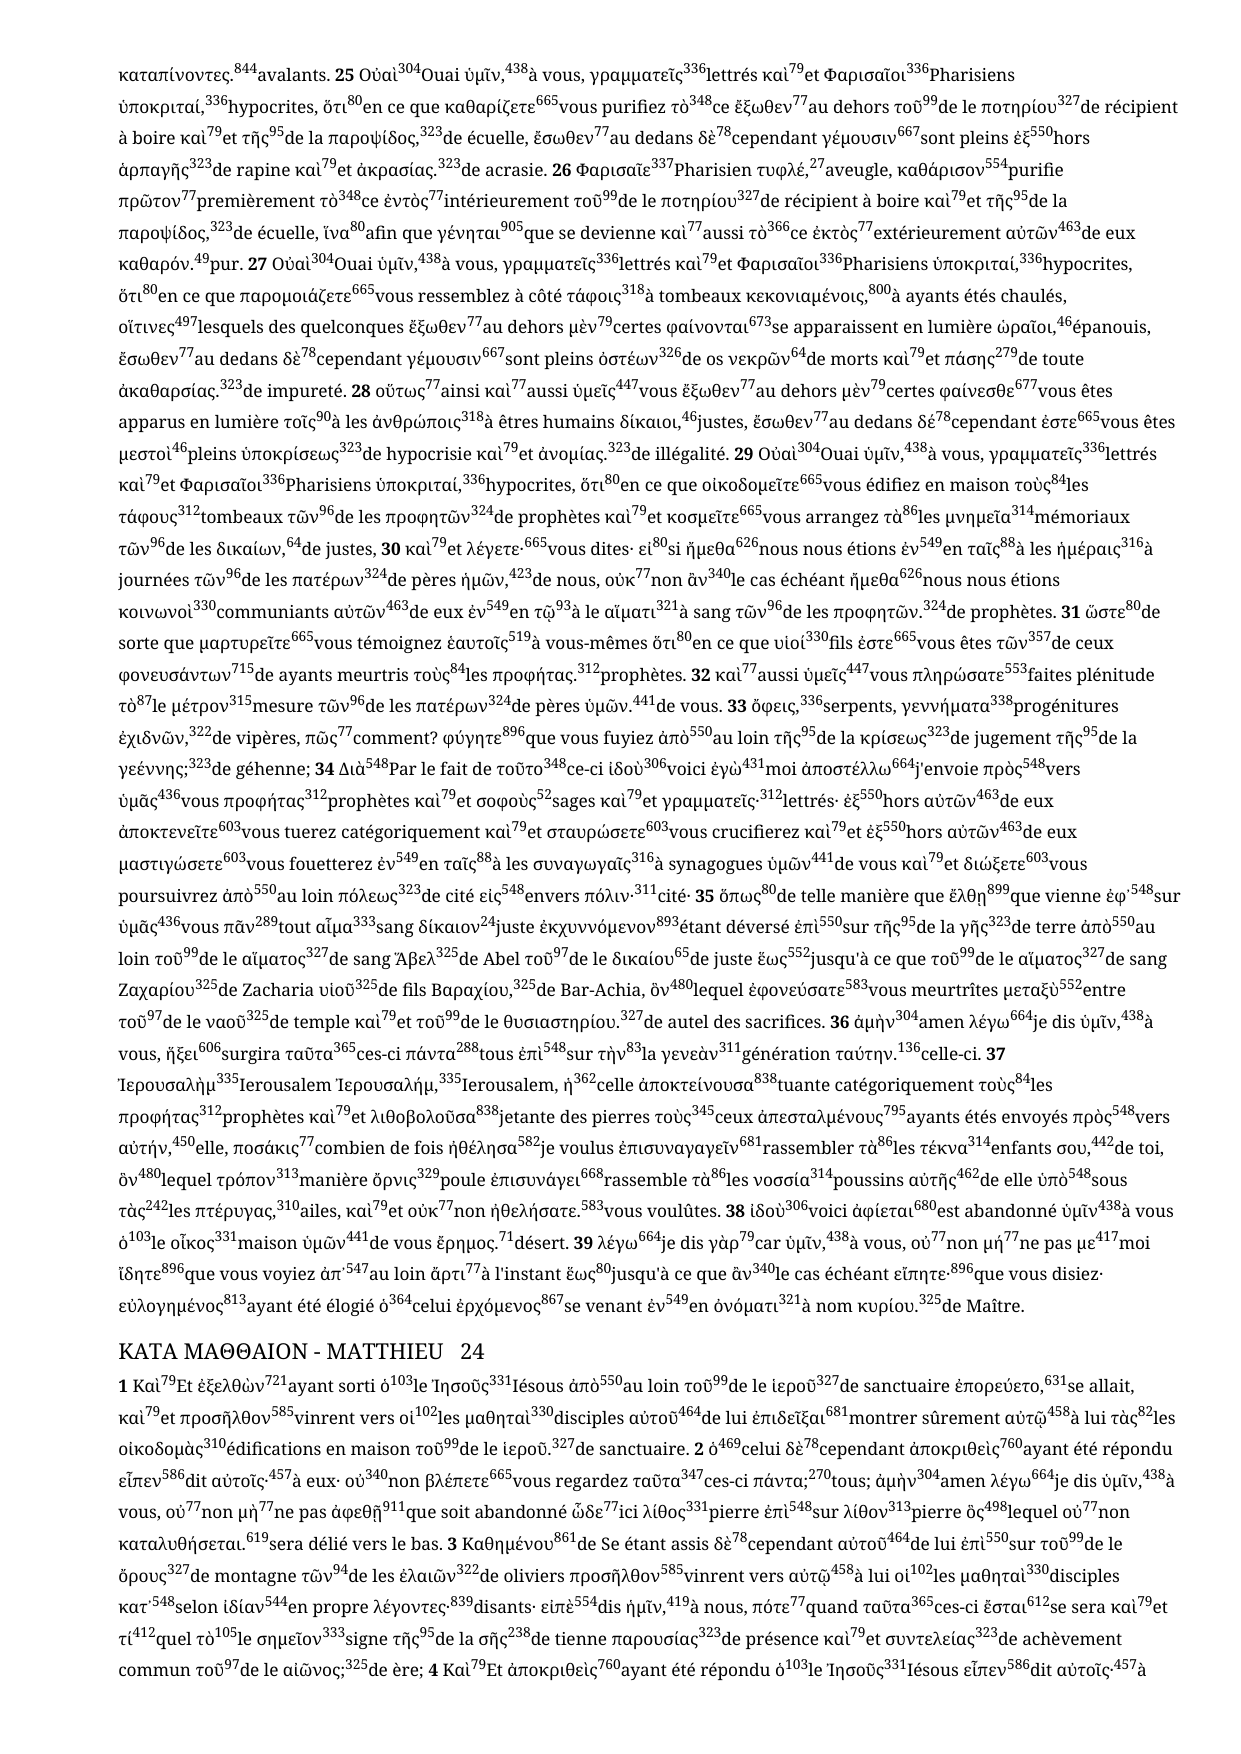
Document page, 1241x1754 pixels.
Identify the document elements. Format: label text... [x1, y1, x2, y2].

text 1 Καὶ79Et ἐξελθὼν721ayant sorti ὁ103le Ἰησοῦς331Iésous ἀπὸ550au loin τοῦ99de le ἱεροῦ327de sanctuaire ἐπορεύετο,631se allait, καὶ79et προσῆλθον585vinrent vers οἱ102les μαθηταὶ330disciples αὐτοῦ464de lui ἐπιδεῖξαι681montrer sûrement αὐτῷ458à lui τὰς82les οἰκοδομὰς310édifications en maison τοῦ99de le ἱεροῦ.327de sanctuaire. 2 ὁ469celui δὲ78cependant ἀποκριθεὶς760ayant été répondu εἶπεν586dit αὐτοῖς·457à eux· οὐ340non βλέπετε665vous regardez ταῦτα347ces-ci πάντα;270tous; ἀμὴν304amen λέγω664je dis ὑμῖν,438à vous, οὐ77non μὴ77ne pas ἀφεθῇ911que soit abandonné ὧδε77ici λίθος331pierre ἐπὶ548sur λίθον313pierre ὃς498lequel οὐ77non καταλυθήσεται.619sera délié vers le bas. 3 Καθημένου861de Se étant assis δὲ78cependant αὐτοῦ464de lui ἐπὶ550sur τοῦ99de le ὄρους327de montagne τῶν94de les ἐλαιῶν322de oliviers προσῆλθον585vinrent vers αὐτῷ458à lui οἱ102les μαθηταὶ330disciples κατ᾽548selon ἰδίαν544en propre λέγοντες·839disants· εἰπὲ554dis ἡμῖν,419à nous, πότε77quand ταῦτα365ces-ci ἔσται612se sera καὶ79et τί412quel τὸ105le σημεῖον333signe τῆς95de la σῆς238de tienne παρουσίας323de présence καὶ79et συντελείας323de achèvement commun τοῦ97de le αἰῶνος;325de ère; 4 Καὶ79Et ἀποκριθεὶς760ayant été répondu ὁ103le Ἰησοῦς331Iésous εἶπεν586dit αὐτοῖς·457à eux· βλέπετε569regardez μή80ne pas τις390un quelconque ὑμᾶς436vous πλανήσῃ·899que égare· 5 πολλοὶ389nombreux γὰρ79car ἐλεύσονται611se viendront ἐπὶ549sur τῷ93à le ὀνόματί321à nom μου424de moi λέγοντες·839disants· ἐγώ431moi εἰμι664je suis ὁ103le χριστός,331Christ, καὶ79et πολλοὺς372nombreux πλανήσουσιν.605égareront. 6 μελλήσετε603vous imminerez δὲ78cependant ἀκούειν689écouter πολέμους312guerres καὶ79et ἀκοὰς310écoutes πολέμων·324de guerres· ὁρᾶτε569voyez μὴ77ne pas θροεῖσθε·577soyez bruissés· δεῖ668lie γὰρ79car γενέσθαι,682se devenir, ἀλλ᾽79mais οὔπω77non encore ἐστὶν668est τὸ105le τέλος.333achèvement. 7 ἐγερθήσεται619sera éveillé γὰρ79car ἔθνος333ethnie ἐπὶ548sur ἔθνος315ethnie καὶ79et βασιλεία329royauté ἐπὶ548sur βασιλείαν311royauté καὶ79et ἔσονται611se seront λιμοὶ330famines καὶ79et σεισμοὶ330séismes κατὰ548selon τόπους·312lieux· 8 πάντα288tous δὲ78cependant ταῦτα365ces-ci ἀρχὴ329origine ὠδίνων.322de douleurs d'accouchements. 9 Τότε77Alors παραδώσουσιν605transmettront ὑμᾶς436vous εἰς548envers θλῖψιν311oppression καὶ79et ἀποκτενοῦσιν605tueront catégoriquement ὑμᾶς,436vous, καὶ79et ἔσεσθε609vous vous serez μισούμενοι890étants haïs ὑπὸ550sous πάντων282de tous τῶν98de les ἐθνῶν326de ethnies διὰ548par le fait de τὸ87le ὄνομά315nom μου.424de moi. 10 καὶ79et τότε77alors σκανδαλισθήσονται618seront scandalisé πολλοὶ389nombreux καὶ79et ἀλλήλους501les uns les autres παραδώσουσιν605transmettront καὶ79et μισήσουσιν605haïront ἀλλήλους·501les uns les autres· 11 καὶ79et πολλοὶ286nombreux ψευδοπροφῆται330faux prophètes ἐγερθήσονται618seront éveillé καὶ79et πλανήσουσιν605égareront πολλούς·372nombreux· 12 καὶ79et διὰ548par le fait de τὸ348ce πληθυνθῆναι683être multiplié τὴν83la ἀνομίαν311illégalité ψυγήσεται619sera refroidi ἡ101la ἀγάπη329amour τῶν96de les πολλῶν.383de nombreux. 13 ὁ364celui δὲ78cependant ὑπομείνας721ayant résisté εἰς548envers τέλος315achèvement οὗτος364celui-ci σωθήσεται.619sera sauvé. 14 καὶ79et κηρυχθήσεται619sera annoncé τοῦτο158ce-ci τὸ105le εὐαγγέλιον333évangile τῆς95de la βασιλείας323de royauté ἐν549en ὅλῃ273à toute entière τῇ89à la οἰκουμένῃ317à écoumène εἰς548envers μαρτύριον315témoignage πᾶσιν276à tous τοῖς92à les ἔθνεσιν,320à ethnies, καὶ79et τότε77alors ἥξει606surgira τὸ105le τέλος.333achèvement. 15 Ὅταν80Lorsque le cas échéant οὖν79donc ἴδητε896que vous voyiez τὸ87le βδέλυγμα315abomination τῆς95de la ἐρημώσεως323de désertification τὸ482ce ῥηθὲν746ayant été dit διὰ550par Δανιὴλ325de Daniel τοῦ97de le προφήτου325de prophète ἑστὸς772ayant dressé ἐν549en τόπῳ319à lieu ἁγίῳ,10à saint, ὁ364celui ἀναγινώσκων840prenant connaissance νοείτω,572intellige, 16 τότε77alors οἱ363ceux ἐν549en τῇ89à la Ἰουδαίᾳ317à Ioudaia φευγέτωσαν571fuient εἰς548envers τὰ86les ὄρη,314montagnes, 17 ὁ364celui ἐπὶ550sur τοῦ99de le δώματος327de dôme μὴ77ne pas καταβάτω556descende ἆραι681lever τὰ347ces ἐκ550hors τῆς95de la οἰκίας323de maison d'habitation αὐτοῦ,464de lui, 18 καὶ79et ὁ364celui ἐν549en τῷ91à le ἀγρῷ319à champ μὴ77ne pas ἐπιστρεψάτω556tourne sur ὀπίσω77derrière ἆραι681lever τὸ87le ἱμάτιον315himation αὐτοῦ.464de lui. 19 οὐαὶ304Ouai δὲ78cependant ταῖς349à celles ἐν549en γαστρὶ317à ventre ἐχούσαις825à ayantes καὶ79et ταῖς349à celles θηλαζούσαις825à allaitantes ἐν549en ἐκείναις141à celles-là ταῖς88à les ἡμέραις.316à journées. 20 προσεύχεσθε573que vous vous priez δὲ78cependant ἵνα80afin que μὴ77ne pas γένηται905que se devienne ἡ101la φυγὴ329fugue ὑμῶν441de vous χειμῶνος325de tempête hivernale μηδὲ79ni cependant σαββάτῳ.321à sabbat. 21 ἔσται612se sera γὰρ79car τότε77alors θλῖψις329oppression μεγάλη20grande οἵα496telle que οὐ77non γέγονεν642a devenu ἀπ᾽550au loin ἀρχῆς323de origine κόσμου325de monde ἕως552jusqu'à ce que τοῦ358de celui νῦν77maintenant οὐδ᾽79non cependant οὐ77non μὴ77ne pas γένηται.905que se devienne. 22 καὶ79et εἰ551si μὴ77ne pas ἐκολοβώθησαν599furent abrégé αἱ100les ἡμέραι328journées ἐκεῖναι,153celles-là, οὐκ77non ἂν340le cas échéant ἐσώθη600fut sauvé πᾶσα285toute σάρξ·329chair· διὰ548par le fait de δὲ78cependant τοὺς84les ἐκλεκτοὺς52élus κολοβωθήσονται618seront abrégé αἱ100les ἡμέραι328journées ἐκεῖναι.153celles-là. 23 Τότε77Alors ἐάν80si le cas échéant τις390un quelconque ὑμῖν438à vous εἴπῃ·899que dise· ἰδοὺ306voici ὧδε77ici ὁ103le χριστός,331Christ, ἤ·79ou· ὧδε,77ici, μὴ77ne pas πιστεύσητε·896que vous croyiez· 24 ἐγερθήσονται618seront éveillé γὰρ79car ψευδόχριστοι330faux Christs καὶ79et ψευδοπροφῆται330faux prophètes καὶ79et δώσουσιν605donneront σημεῖα314signes μεγάλα5grands καὶ79et τέρατα314prodiges ὥστε80de sorte que πλανῆσαι,681égarer, εἰ80si δυνατόν,73puissant, καὶ77aussi τοὺς84les ἐκλεκτούς.52élus. 25 ἰδοὺ306voici προείρηκα638j'ai prédit ὑμῖν.438à vous. 26 ἐὰν80si le cas échéant οὖν79donc εἴπωσιν898que disent ὑμῖν·438à vous· ἰδοὺ306voici ἐν549en τῇ89à la ἐρήμῳ57à déserte ἐστίν,668est, μὴ77ne pas ἐξέλθητε·896que vous sortiez· ἰδοὺ306voici ἐν549en τοῖς92à les ταμείοις,320à celliers, μὴ77ne pas πιστεύσητε·896que vous croyiez· 27 ὥσπερ80comme certes γὰρ79car ἡ101la ἀστραπὴ329éclair ἐξέρχεται674se sort ἀπὸ550au loin ἀνατολῶν322de levants καὶ79et φαίνεται674se apparaît en lumière ἕως552jusqu'à ce que δυσμῶν,322de couchants, οὕτως77ainsi ἔσται612se sera ἡ101la παρουσία329présence τοῦ97de le υἱοῦ325de fils τοῦ97de le ἀνθρώπου·325de être humain· 28 ὅπου80là où ἐὰν340si le cas échéant ᾖ921que soit τὸ105le πτῶμα,333corps tombé, ἐκεῖ77là συναχθήσονται618seront mené ensemble οἱ102les ἀετοί.330aigles. 29 Εὐθέως77Directement δὲ78cependant μετὰ548après τὴν83la θλῖψιν311oppression τῶν94de les ἡμερῶν322de journées ἐκείνων147de celles-là ὁ103le ἥλιος331soleil σκοτισθήσεται,619sera ténébré, καὶ79et ἡ101la σελήνη329lune οὐ77non δώσει606donnera τὸ87le φέγγος315clarté αὐτῆς,462de elle, καὶ79et οἱ102les ἀστέρες330étoiles πεσοῦνται611se tomberont ἀπὸ550au loin τοῦ97de le οὐρανοῦ,325de ciel, καὶ79et αἱ100les δυνάμεις328puissances τῶν96de les οὐρανῶν324de cieux σαλευθήσονται.618seront ébranlé. 30 καὶ79et τότε77alors φανήσεται619sera apparu en lumière τὸ105le σημεῖον333signe τοῦ97de le υἱοῦ325de fils τοῦ97de le ἀνθρώπου325de être humain ἐν549en οὐρανῷ,319à ciel, καὶ79et τότε77alors κόψονται611se couperont πᾶσαι284toutes αἱ100les φυλαὶ328tribus τῆς95de la γῆς323de terre καὶ79et ὄψονται611se verront τὸν85le υἱὸν313fils τοῦ97de le ἀνθρώπου325de être humain ἐρχόμενον849se venant ἐπὶ550sur τῶν94de les νεφελῶν322de nuées τοῦ97de le οὐρανοῦ325de ciel μετὰ550avec δυνάμεως323de puissance καὶ79et δόξης323de gloire πολλῆς·279de nombreuse· 31 καὶ79et ἀποστελεῖ606enverra τοὺς84les ἀγγέλους312anges αὐτοῦ464de lui μετὰ550avec σάλπιγγος323de trompette salpinx [φωνῆς]323[de voix] μεγάλης,14de grande, καὶ79et ἐπισυνάξουσιν605rassembleront τοὺς84les ἐκλεκτοὺς52élus αὐτοῦ464de lui ἐκ550hors τῶν96de les τεσσάρων190de quatre ἀνέμων324de vents ἀπ᾽550au loin ἄκρων326de extrémités οὐρανῶν324de cieux ἕως552jusqu'à ce que [τῶν]94[de les] ἄκρων326de extrémités αὐτῶν.463de eux. 32 Ἀπὸ550Au loin δὲ78cependant τῆς95de la συκῆς323de figuier μάθετε553apprenez τὴν83la παραβολήν·311parabole· ὅταν80lorsque le cas échéant ἤδη77déjà ὁ103le κλάδος331branche αὐτῆς462de elle γένηται905que se devienne ἁπαλὸς47tendre καὶ79et τὰ86les φύλλα314feuilles ἐκφύῃ,921que produise dehors, γινώσκετε665vous connaissez ὅτι80en ce que ἐγγὺς77proche τὸ105le θέρος·333été· 33 οὕτως77ainsi καὶ77aussi ὑμεῖς,447vous, ὅταν80lorsque le cas échéant ἴδητε896que vous voyiez πάντα270tous ταῦτα,347ces-ci, γινώσκετε665vous connaissez ὅτι80en ce que ἐγγύς77proche ἐστιν668est ἐπὶ549sur θύραις.316à portes. 34 ἀμὴν304amen λέγω664je dis ὑμῖν438à vous ὅτι80en ce que οὐ77non μὴ77ne pas παρέλθῃ899que passe à côté ἡ101la γενεὰ329génération αὕτη154celle-ci ἕως80jusqu'à ce que ἂν340le cas échéant πάντα288tous ταῦτα365ces-ci γένηται.905que se devienne. 35 Ὁ103Le οὐρανὸς331ciel καὶ79et ἡ101la γῆ329terre παρελεύσεται,612se passera à côté, οἱ102les δὲ78cependant λόγοι330discours μου424de moi οὐ77non μὴ77ne pas παρέλθωσιν.898que passent à côté. 36 Περὶ550Autour δὲ78cependant τῆς95de la ἡμέρας323de journée ἐκείνης148de celle-là καὶ79et ὥρας323de heure οὐδεὶς390aucun οἶδεν,642a su, οὐδὲ77non cependant οἱ102les ἄγγελοι330anges τῶν96de les οὐρανῶν324de cieux οὐδὲ79non cependant ὁ103le υἱός,331fils, εἰ551si μὴ77ne pas ὁ103le πατὴρ331père μόνος.132seul. 37 Ὥσπερ80Comme certes γὰρ79car αἱ100les ἡμέραι328journées τοῦ97de le Νῶε,325de Noé, οὕτως77ainsi ἔσται612se sera ἡ101la παρουσία329présence τοῦ97de le υἱοῦ325de fils τοῦ97de le ἀνθρώπου.325de être humain. 38 ὡς80comme γὰρ79car ἦσαν624étaient ἐν549en ταῖς88à les ἡμέραις316à journées [ἐκείναις]141[à celles-là] ταῖς349à celles πρὸ550d'avant τοῦ97de le κατακλυσμοῦ325de cataclysme τρώγοντες839rongeants καὶ79et πίνοντες,839buvants, γαμοῦντες839mariants καὶ79et γαμίζοντες,839donnants en mariage, ἄχρι552jusqu'à l'extrémité ἧς148de laquelle ἡμέρας323de journée εἰσῆλθεν586vint à l'intérieur Νῶε331Noé εἰς548envers τὴν83la κιβωτόν,311arche, 39 καὶ79et οὐκ77non ἔγνωσαν585connurent ἕως80jusqu'à ce que ἦλθεν586vint ὁ103le κατακλυσμὸς331cataclysme καὶ79et ἦρεν586leva ἅπαντας,372en totalités, οὕτως77ainsi ἔσται612se sera [καὶ]77[aussi] ἡ101la παρουσία329présence τοῦ97de le υἱοῦ325de fils τοῦ97de le ἀνθρώπου.325de être humain. 40 Τότε77Alors δύο46deux ἔσονται611se seront ἐν549en τῷ91à le ἀγρῷ,319à champ, εἷς71un παραλαμβάνεται680est pris à côté καὶ79et εἷς71un ἀφίεται·680est abandonné· 41 δύο68deux ἀλήθουσαι837faisantes farines ἐν549en τῷ91à le μύλῳ,319à meule, μία69une παραλαμβάνεται680est pris à côté καὶ79et μία69une ἀφίεται.680est abandonné. 42 Γρηγορεῖτε569Vigilez οὖν,79donc, ὅτι80en ce que οὐκ77non οἴδατε639vous avez su ποίᾳ164à quelle ἡμέρᾳ317à journée ὁ103le κύριος331Maître ὑμῶν441de vous ἔρχεται.674se vient. 43 Ἐκεῖνο348Ce-là δὲ78cependant γινώσκετε665vous connaissez ὅτι80en ce que εἰ80si ᾔδει659avait su ὁ103le οἰκοδεσπότης331despote de maison ποίᾳ164à quelle φυλακῇ317à gardiennage ὁ103le κλέπτης331voleur ἔρχεται,674se vient, ἐγρηγόρησεν586vigila ἂν340le cas échéant καὶ79et οὐκ77non ἂν340le cas échéant εἴασεν586concéda διορυχθῆναι683être creusé au travers τὴν83la οἰκίαν311maison d'habitation αὐτοῦ.464de lui. 44 διὰ548par le fait de τοῦτο348ce-ci καὶ77aussi ὑμεῖς447vous γίνεσθε573que vous vous devenez ἕτοιμοι,46prêts, ὅτι80en ce que ᾗ484à laquelle οὐ77non δοκεῖτε665vous estimez ὥρᾳ317à heure ὁ103le υἱὸς331fils τοῦ97de le ἀνθρώπου325de être humain ἔρχεται.674se vient. 45 Τίς410Quel ἄρα77par conséquent ἐστὶν668est ὁ103le πιστὸς22croyable δοῦλος331mâle esclave καὶ79et φρόνιμος22pensif ὃν480lequel κατέστησεν586constitua ὁ103le κύριος331Maître ἐπὶ550sur τῆς95de la οἰκετείας323de maisonnée αὐτοῦ464de lui τοῦ360de ce δοῦναι681donner αὐτοῖς457à eux τὴν83la τροφὴν311nourriture ἐν549en καιρῷ;319à moment; 46 μακάριος47bienheureux ὁ103le δοῦλος331mâle esclave ἐκεῖνος156celui-là ὃν480lequel ἐλθὼν721ayant venu ὁ103le κύριος331Maître αὐτοῦ464de lui εὑρήσει606trouvera οὕτως77ainsi ποιοῦντα·822faisant· 47 ἀμὴν304amen λέγω664je dis ὑμῖν438à vous ὅτι80en ce que ἐπὶ549sur πᾶσιν379à tous τοῖς353à ces ὑπάρχουσιν829à subsistants αὐτοῦ464de lui καταστήσει606constituera αὐτόν.452lui. 48 ἐὰν80si le cas échéant δὲ78cependant εἴπῃ899que dise ὁ103le κακὸς22malicieux δοῦλος331mâle esclave ἐκεῖνος156celui-là ἐν549en τῇ89à la καρδίᾳ317à coeur αὐτοῦ·464de lui· χρονίζει668temporise μου424de moi ὁ103le κύριος,331Maître, 49 καὶ79et ἄρξηται905que se origine τύπτειν689taper τοὺς84les συνδούλους312co-esclaves αὐτοῦ,464de lui, ἐσθίῃ921que mange δὲ78cependant καὶ79et πίνῃ921que boive μετὰ550avec τῶν357de ceux μεθυόντων,833de délirants en ivresse, 50 ἥξει606surgira ὁ103le κύριος331Maître τοῦ97de le δούλου325de mâle esclave ἐκείνου150de celui-là ἐν549en ἡμέρᾳ317à journée ᾗ484à laquelle οὐ77non προσδοκᾷ668attend καὶ79et ἐν549en ὥρᾳ317à heure ᾗ484à laquelle οὐ77non γινώσκει,668connaît, 51 καὶ79et διχοτομήσει606dichotomisera αὐτὸν452lui καὶ79et τὸ87le μέρος315part αὐτοῦ464de lui μετὰ550avec τῶν96de les ὑποκριτῶν324de hypocrites θήσει·606posera· ἐκεῖ77là ἔσται612se sera ὁ103le κλαυθμὸς331pleur καὶ79et ὁ103le βρυγμὸς331grincement τῶν96de les ὀδόντων.324de dents. [118, 1370, 1181, 1682]
text ΚΑΤΑ ΜΑΘΘΑΙΟΝ - MATTHIEU 24 [118, 1336, 1181, 1366]
text 1 Τότε77Alors ὁ103le Ἰησοῦς331Iésous ἐλάλησεν586bavarda τοῖς90à les ὄχλοις318à foules καὶ79et τοῖς90à les μαθηταῖς318à disciples αὐτοῦ464de lui 2 λέγων·840disant· ἐπὶ550sur τῆς356de celle Μωϋσέως325de Môusês καθέδρας323de siège ἐκάθισαν585assirent οἱ102les γραμματεῖς330lettrés καὶ79et οἱ102les Φαρισαῖοι.330Pharisiens. 3 πάντα374tous οὖν79donc ὅσα481autant lesquels ἐὰν340si le cas échéant εἴπωσιν898que disent ὑμῖν438à vous ποιήσατε553faites καὶ79et τηρεῖτε,569gardez, κατὰ548selon δὲ78cependant τὰ86les ἔργα314travaux αὐτῶν463de eux μὴ77ne pas ποιεῖτε·569faites· λέγουσιν667disent γὰρ79car καὶ79et οὐ77non ποιοῦσιν.667font. 4 δεσμεύουσιν667attachent de lien δὲ78cependant φορτία314charges βαρέα5lourds [καὶ79[et δυσβάστακτα]5difficiles mises en charges] καὶ79et ἐπιτιθέασιν667surposent ἐπὶ548sur τοὺς84les ὤμους312épaules τῶν96de les ἀνθρώπων,324de êtres humains, αὐτοὶ468eux δὲ78cependant τῷ91à le δακτύλῳ319à doigt αὐτῶν463de eux οὐ77non θέλουσιν667veulent κινῆσαι681bouger αὐτά.453eux. 5 πάντα270tous δὲ78cependant τὰ86les ἔργα314travaux αὐτῶν463de eux ποιοῦσιν667font πρὸς548vers τὸ348ce θεαθῆναι683être contemplé τοῖς90à les ἀνθρώποις·318à êtres humains· πλατύνουσιν667élargissent γὰρ79car τὰ86les φυλακτήρια314phylactères αὐτῶν463de eux καὶ79et μεγαλύνουσιν667magnifient τὰ246les κράσπεδα,314franges, 6 φιλοῦσιν667affectionnent δὲ78cependant τὴν83la πρωτοκλισίαν311première place de clinaison ἐν549en τοῖς92à les δείπνοις320à dîners καὶ79et τὰς82les πρωτοκαθεδρίας310premiers sièges ἐν549en ταῖς88à les συναγωγαῖς316à synagogues 7 καὶ79et τοὺς84les ἀσπασμοὺς312salutations ἐν549en ταῖς88à les ἀγοραῖς316à agoras καὶ79et καλεῖσθαι692être appelé ὑπὸ550sous τῶν96de les ἀνθρώπων324de êtres humains ῥαββί.331rabbi. 8 Ὑμεῖς447Vous δὲ78cependant μὴ77ne pas κληθῆτε908que vous soyez appelé ῥαββί·331rabbi· εἷς47un γάρ79car ἐστιν668est ὑμῶν441de vous ὁ103le διδάσκαλος,331enseignant, πάντες389tous δὲ78cependant ὑμεῖς447vous ἀδελφοί330frères ἐστε.665vous êtes. 9 καὶ79et πατέρα313père μὴ77ne pas καλέσητε896que vous appeliez ὑμῶν441de vous ἐπὶ550sur τῆς95de la γῆς,323de terre, εἷς47un γάρ79car ἐστιν668est ὑμῶν441de vous ὁ103le πατὴρ331père ὁ103le οὐράνιος.22céleste. 10 μηδὲ79ni cependant κληθῆτε908que vous soyez appelé καθηγηταί,330pasteurs, ὅτι80en ce que καθηγητὴς331pasteur ὑμῶν441de vous ἐστιν668est εἷς197un ὁ103le Χριστός.331Christ. 11 ὁ103le δὲ78cependant μείζων71plus grand ὑμῶν441de vous ἔσται612se sera ὑμῶν441de vous διάκονος.331serviteur. 12 ὅστις498lequel un quelconque δὲ78cependant ὑψώσει606haussera ἑαυτὸν528lui-même ταπεινωθήσεται619sera baissé καὶ79et ὅστις498lequel un quelconque ταπεινώσει606baissera ἑαυτὸν528lui-même ὑψωθήσεται.619sera haussé. 13 Οὐαὶ304Ouai δὲ78cependant ὑμῖν,438à vous, γραμματεῖς336lettrés καὶ79et Φαρισαῖοι336Pharisiens ὑποκριταί,336hypocrites, ὅτι80en ce que κλείετε665vous fermez à clef τὴν83la βασιλείαν311royauté τῶν96de les οὐρανῶν324de cieux ἔμπροσθεν552en devers τῶν96de les ἀνθρώπων·324de êtres humains· ὑμεῖς447vous γὰρ79car οὐκ77non εἰσέρχεσθε671vous vous venez à l'intérieur οὐδὲ79non cependant τοὺς345ceux εἰσερχομένους848se venants à l'intérieur ἀφίετε665vous abandonnez εἰσελθεῖν.681venir à l'intérieur. 14 15 Οὐαὶ304Ouai ὑμῖν,438à vous, γραμματεῖς336lettrés καὶ79et Φαρισαῖοι336Pharisiens ὑποκριταί,336hypocrites, ὅτι80en ce que περιάγετε665vous menez autour τὴν83la θάλασσαν311mer καὶ79et τὴν83la ξηρὰν51sèche ποιῆσαι681faire ἕνα179un προσήλυτον,313prosélyte, καὶ79et ὅταν80lorsque le cas échéant γένηται905que se devienne ποιεῖτε665vous faites αὐτὸν452lui υἱὸν313fils γεέννης323de géhenne διπλότερον77doublement plus ὑμῶν.441de vous. 16 Οὐαὶ304Ouai ὑμῖν,438à vous, ὁδηγοὶ336guides de chemin τυφλοὶ26aveugles οἱ368ceux λέγοντες·844disants· ὃς498lequel ἂν340le cas échéant ὀμόσῃ899que jure ἐν549en τῷ91à le ναῷ,319à temple, οὐδέν392aucun ἐστιν·668est· ὃς498lequel δ᾽78cependant ἂν340le cas échéant ὀμόσῃ899que jure ἐν549en τῷ91à le χρυσῷ319à or τοῦ97de le ναοῦ,325de temple, ὀφείλει.668doit. 17 μωροὶ75fous καὶ79et τυφλοί,75aveugles, τίς410quel γὰρ79car μείζων47plus grand ἐστίν,668est, ὁ103le χρυσὸς331or ἢ79ou ὁ103le ναὸς331temple ὁ498celui ἁγιάσας721ayant sanctifié τὸν85le χρυσόν;313or; 18 καί·79et· ὃς498lequel ἂν340le cas échéant ὀμόσῃ899que jure ἐν549en τῷ93à le θυσιαστηρίῳ,321à autel des sacrifices, οὐδέν392aucun ἐστιν·668est· ὃς498lequel δ᾽78cependant ἂν340le cas échéant ὀμόσῃ899que jure ἐν549en τῷ93à le δώρῳ321à don τῷ354à ce ἐπάνω552sur le haut αὐτοῦ,466de lui, ὀφείλει.668doit. 19 μωροὶ75fous καὶ79et τυφλοί,75aveugles, τί412quel γὰρ79car μεῖζον,49plus grand, τὸ105le δῶρον333don ἢ79ou τὸ105le θυσιαστήριον333autel des sacrifices τὸ366ce ἁγιάζον842sanctifiant τὸ87le δῶρον;315don; 20 ὁ364celui οὖν79donc ὀμόσας721ayant juré ἐν549en τῷ93à le θυσιαστηρίῳ321à autel des sacrifices ὀμνύει668jure ἐν549en αὐτῷ460à lui καὶ79et ἐν549en πᾶσιν276à tous τοῖς353à ces ἐπάνω552sur le haut αὐτοῦ·466de lui· 21 καὶ79et ὁ364celui ὀμόσας721ayant juré ἐν549en τῷ91à le ναῷ319à temple ὀμνύει668jure ἐν549en αὐτῷ458à lui καὶ79et ἐν549en τῷ352à celui κατοικοῦντι828à établissant maison d'habitation αὐτόν,452lui, 22 καὶ79et ὁ364celui ὀμόσας721ayant juré ἐν549en τῷ91à le οὐρανῷ319à ciel ὀμνύει668jure ἐν549en τῷ91à le θρόνῳ319à trône τοῦ97de le θεοῦ325de Dieu καὶ79et ἐν549en τῷ352à celui καθημένῳ855à se étant assis ἐπάνω552sur le haut αὐτοῦ.464de lui. 23 Οὐαὶ304Ouai ὑμῖν,438à vous, γραμματεῖς336lettrés καὶ79et Φαρισαῖοι336Pharisiens ὑποκριταί,336hypocrites, ὅτι80en ce que ἀποδεκατοῦτε665vous dîmez loin τὸ87le ἡδύοσμον315menthe καὶ79et τὸ87le ἄνηθον315aneth καὶ79et τὸ87le κύμινον315cumin καὶ79et ἀφήκατε583vous abandonnâtes τὰ86les βαρύτερα5plus lourdes τοῦ97de le νόμου,325de loi, τὴν83la κρίσιν311jugement καὶ79et τὸ87le ἔλεος315miséricorde καὶ79et τὴν83la πίστιν·311croyance· ταῦτα347ces-ci [δὲ]78[cependant] ἔδει625liait ποιῆσαι681faire κἀκεῖνα347et ces-là μὴ77ne pas ἀφιέναι.689abandonner. 24 ὁδηγοὶ336guides de chemin τυφλοί,26aveugles, οἱ368ceux διϋλίζοντες844filtrants au-travers τὸν85le κώνωπα,313moustique, τὴν83la δὲ78cependant κάμηλον311chamelle καταπίνοντες.844avalants. 25 Οὐαὶ304Ouai ὑμῖν,438à vous, γραμματεῖς336lettrés καὶ79et Φαρισαῖοι336Pharisiens ὑποκριταί,336hypocrites, ὅτι80en ce que καθαρίζετε665vous purifiez τὸ348ce ἔξωθεν77au dehors τοῦ99de le ποτηρίου327de récipient à boire καὶ79et τῆς95de la παροψίδος,323de écuelle, ἔσωθεν77au dedans δὲ78cependant γέμουσιν667sont pleins ἐξ550hors ἁρπαγῆς323de rapine καὶ79et ἀκρασίας.323de acrasie. 26 Φαρισαῖε337Pharisien τυφλέ,27aveugle, καθάρισον554purifie πρῶτον77premièrement τὸ348ce ἐντὸς77intérieurement τοῦ99de le ποτηρίου327de récipient à boire καὶ79et τῆς95de la παροψίδος,323de écuelle, ἵνα80afin que γένηται905que se devienne καὶ77aussi τὸ366ce ἐκτὸς77extérieurement αὐτῶν463de eux καθαρόν.49pur. 27 Οὐαὶ304Ouai ὑμῖν,438à vous, γραμματεῖς336lettrés καὶ79et Φαρισαῖοι336Pharisiens ὑποκριταί,336hypocrites, ὅτι80en ce que παρομοιάζετε665vous ressemblez à côté τάφοις318à tombeaux κεκονιαμένοις,800à ayants étés chaulés, οἵτινες497lesquels des quelconques ἔξωθεν77au dehors μὲν79certes φαίνονται673se apparaissent en lumière ὡραῖοι,46épanouis, ἔσωθεν77au dedans δὲ78cependant γέμουσιν667sont pleins ὀστέων326de os νεκρῶν64de morts καὶ79et πάσης279de toute ἀκαθαρσίας.323de impureté. 28 οὕτως77ainsi καὶ77aussi ὑμεῖς447vous ἔξωθεν77au dehors μὲν79certes φαίνεσθε677vous êtes apparus en lumière τοῖς90à les ἀνθρώποις318à êtres humains δίκαιοι,46justes, ἔσωθεν77au dedans δέ78cependant ἐστε665vous êtes μεστοὶ46pleins ὑποκρίσεως323de hypocrisie καὶ79et ἀνομίας.323de illégalité. 29 Οὐαὶ304Ouai ὑμῖν,438à vous, γραμματεῖς336lettrés καὶ79et Φαρισαῖοι336Pharisiens ὑποκριταί,336hypocrites, ὅτι80en ce que οἰκοδομεῖτε665vous édifiez en maison τοὺς84les τάφους312tombeaux τῶν96de les προφητῶν324de prophètes καὶ79et κοσμεῖτε665vous arrangez τὰ86les μνημεῖα314mémoriaux τῶν96de les δικαίων,64de justes, 30 καὶ79et λέγετε·665vous dites· εἰ80si ἤμεθα626nous nous étions ἐν549en ταῖς88à les ἡμέραις316à journées τῶν96de les πατέρων324de pères ἡμῶν,423de nous, οὐκ77non ἂν340le cas échéant ἤμεθα626nous nous étions κοινωνοὶ330communiants αὐτῶν463de eux ἐν549en τῷ93à le αἵματι321à sang τῶν96de les προφητῶν.324de prophètes. 31 ὥστε80de sorte que μαρτυρεῖτε665vous témoignez ἑαυτοῖς519à vous-mêmes ὅτι80en ce que υἱοί330fils ἐστε665vous êtes τῶν357de ceux φονευσάντων715de ayants meurtris τοὺς84les προφήτας.312prophètes. 32 καὶ77aussi ὑμεῖς447vous πληρώσατε553faites plénitude τὸ87le μέτρον315mesure τῶν96de les πατέρων324de pères ὑμῶν.441de vous. 33 ὄφεις,336serpents, γεννήματα338progénitures ἐχιδνῶν,322de vipères, πῶς77comment? φύγητε896que vous fuyiez ἀπὸ550au loin τῆς95de la κρίσεως323de jugement τῆς95de la γεέννης;323de géhenne; 34 Διὰ548Par le fait de τοῦτο348ce-ci ἰδοὺ306voici ἐγὼ431moi ἀποστέλλω664j'envoie πρὸς548vers ὑμᾶς436vous προφήτας312prophètes καὶ79et σοφοὺς52sages καὶ79et γραμματεῖς·312lettrés· ἐξ550hors αὐτῶν463de eux ἀποκτενεῖτε603vous tuerez catégoriquement καὶ79et σταυρώσετε603vous crucifierez καὶ79et ἐξ550hors αὐτῶν463de eux μαστιγώσετε603vous fouetterez ἐν549en ταῖς88à les συναγωγαῖς316à synagogues ὑμῶν441de vous καὶ79et διώξετε603vous poursuivrez ἀπὸ550au loin πόλεως323de cité εἰς548envers πόλιν·311cité· 35 ὅπως80de telle manière que ἔλθῃ899que vienne ἐφ᾽548sur ὑμᾶς436vous πᾶν289tout αἷμα333sang δίκαιον24juste ἐκχυννόμενον893étant déversé ἐπὶ550sur τῆς95de la γῆς323de terre ἀπὸ550au loin τοῦ99de le αἵματος327de sang Ἅβελ325de Abel τοῦ97de le δικαίου65de juste ἕως552jusqu'à ce que τοῦ99de le αἵματος327de sang Ζαχαρίου325de Zacharia υἱοῦ325de fils Βαραχίου,325de Bar-Achia, ὃν480lequel ἐφονεύσατε583vous meurtrîtes μεταξὺ552entre τοῦ97de le ναοῦ325de temple καὶ79et τοῦ99de le θυσιαστηρίου.327de autel des sacrifices. 36 ἀμὴν304amen λέγω664je dis ὑμῖν,438à vous, ἥξει606surgira ταῦτα365ces-ci πάντα288tous ἐπὶ548sur τὴν83la γενεὰν311génération ταύτην.136celle-ci. 37 Ἰερουσαλὴμ335Ierousalem Ἰερουσαλήμ,335Ierousalem, ἡ362celle ἀποκτείνουσα838tuante catégoriquement τοὺς84les προφήτας312prophètes καὶ79et λιθοβολοῦσα838jetante des pierres τοὺς345ceux ἀπεσταλμένους795ayants étés envoyés πρὸς548vers αὐτήν,450elle, ποσάκις77combien de fois ἠθέλησα582je voulus ἐπισυναγαγεῖν681rassembler τὰ86les τέκνα314enfants σου,442de toi, ὃν480lequel τρόπον313manière ὄρνις329poule ἐπισυνάγει668rassemble τὰ86les νοσσία314poussins αὐτῆς462de elle ὑπὸ548sous τὰς242les πτέρυγας,310ailes, καὶ79et οὐκ77non ἠθελήσατε.583vous voulûtes. 38 ἰδοὺ306voici ἀφίεται680est abandonné ὑμῖν438à vous ὁ103le οἶκος331maison ὑμῶν441de vous ἔρημος.71désert. 39 λέγω664je dis γὰρ79car ὑμῖν,438à vous, οὐ77non μή77ne pas με417moi ἴδητε896que vous voyiez ἀπ᾽547au loin ἄρτι77à l'instant ἕως80jusqu'à ce que ἂν340le cas échéant εἴπητε·896que vous disiez· εὐλογημένος813ayant été élogié ὁ364celui ἐρχόμενος867se venant ἐν549en ὀνόματι321à nom κυρίου.325de Maître. [118, 59, 1181, 1317]
